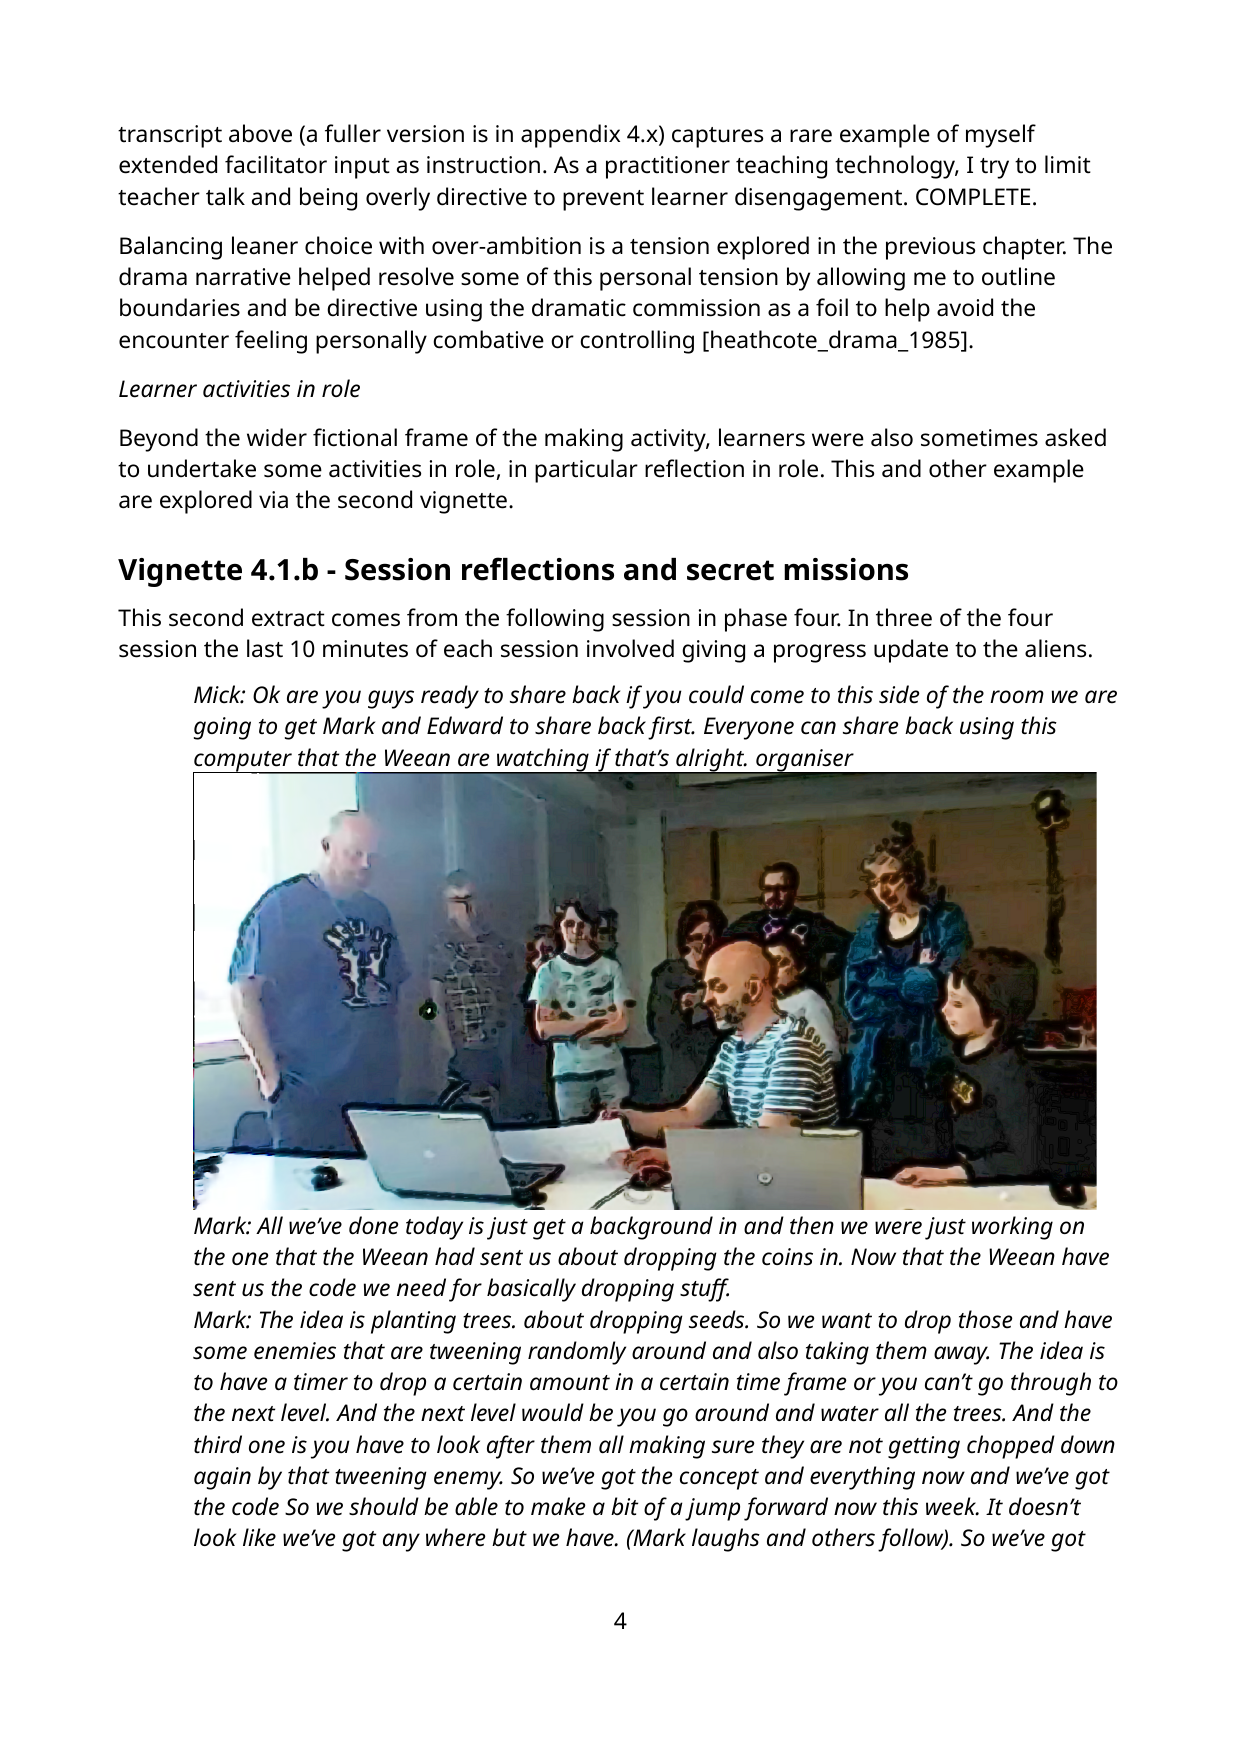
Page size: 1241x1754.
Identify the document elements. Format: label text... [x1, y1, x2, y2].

text Beyond the wider fictional frame of the making activity, learners were also sometimes asked to undertake some activities in role, in particular reflection in role. This and other example are explored via the second vignette. [118, 422, 1122, 516]
text transcript above (a fuller version is in appendix 4.x) captures a rare example of myself extended facilitator input as instruction. As a practitioner teaching technology, I try to limit teacher talk and being overly directive to prevent learner disengagement. COMPLETE. [118, 118, 1122, 212]
subtitle Vignette 4.1.b - Session reflections and secret missions [118, 549, 1122, 589]
text This second extract comes from the following session in phase four. In three of the four session the last 10 minutes of each session involved giving a progress update to the aliens. [118, 602, 1122, 664]
picture [193, 772, 1097, 1210]
text Learner activities in role [118, 373, 1122, 404]
text Balancing leaner choice with over-ambition is a tension explored in the previous chapter. The drama narrative helped resolve some of this personal tension by allowing me to outline boundaries and be directive using the dramatic commission as a foil to help avoid the encounter feeling personally combative or controlling [heathcote_drama_1985]. [118, 230, 1122, 355]
text Mark: All we’ve done today is just get a background in and then we were just working on the one that the Weean had sent us about dropping the coins in. Now that the Weean have sent us the code we need for basically dropping stuff. [193, 1210, 1122, 1303]
text Mick: Ok are you guys ready to share back if you could come to this side of the room we are going to get Mark and Edward to share back first. Everyone can share back using this computer that the Weean are watching if that’s alright. organiser [193, 679, 1122, 772]
text Mark: The idea is planting trees. about dropping seeds. So we want to drop those and have some enemies that are tweening randomly around and also taking them away. The idea is to have a timer to drop a certain amount in a certain time frame or you can’t go through to the next level. And the next level would be you go around and water all the trees. And the third one is you have to look after them all making sure they are not getting chopped down again by that tweening enemy. So we’ve got the concept and everything now and we’ve got the code So we should be able to make a bit of a jump forward now this week. It doesn’t look like we’ve got any where but we have. (Mark laughs and others follow). So we’ve got [193, 1303, 1122, 1553]
